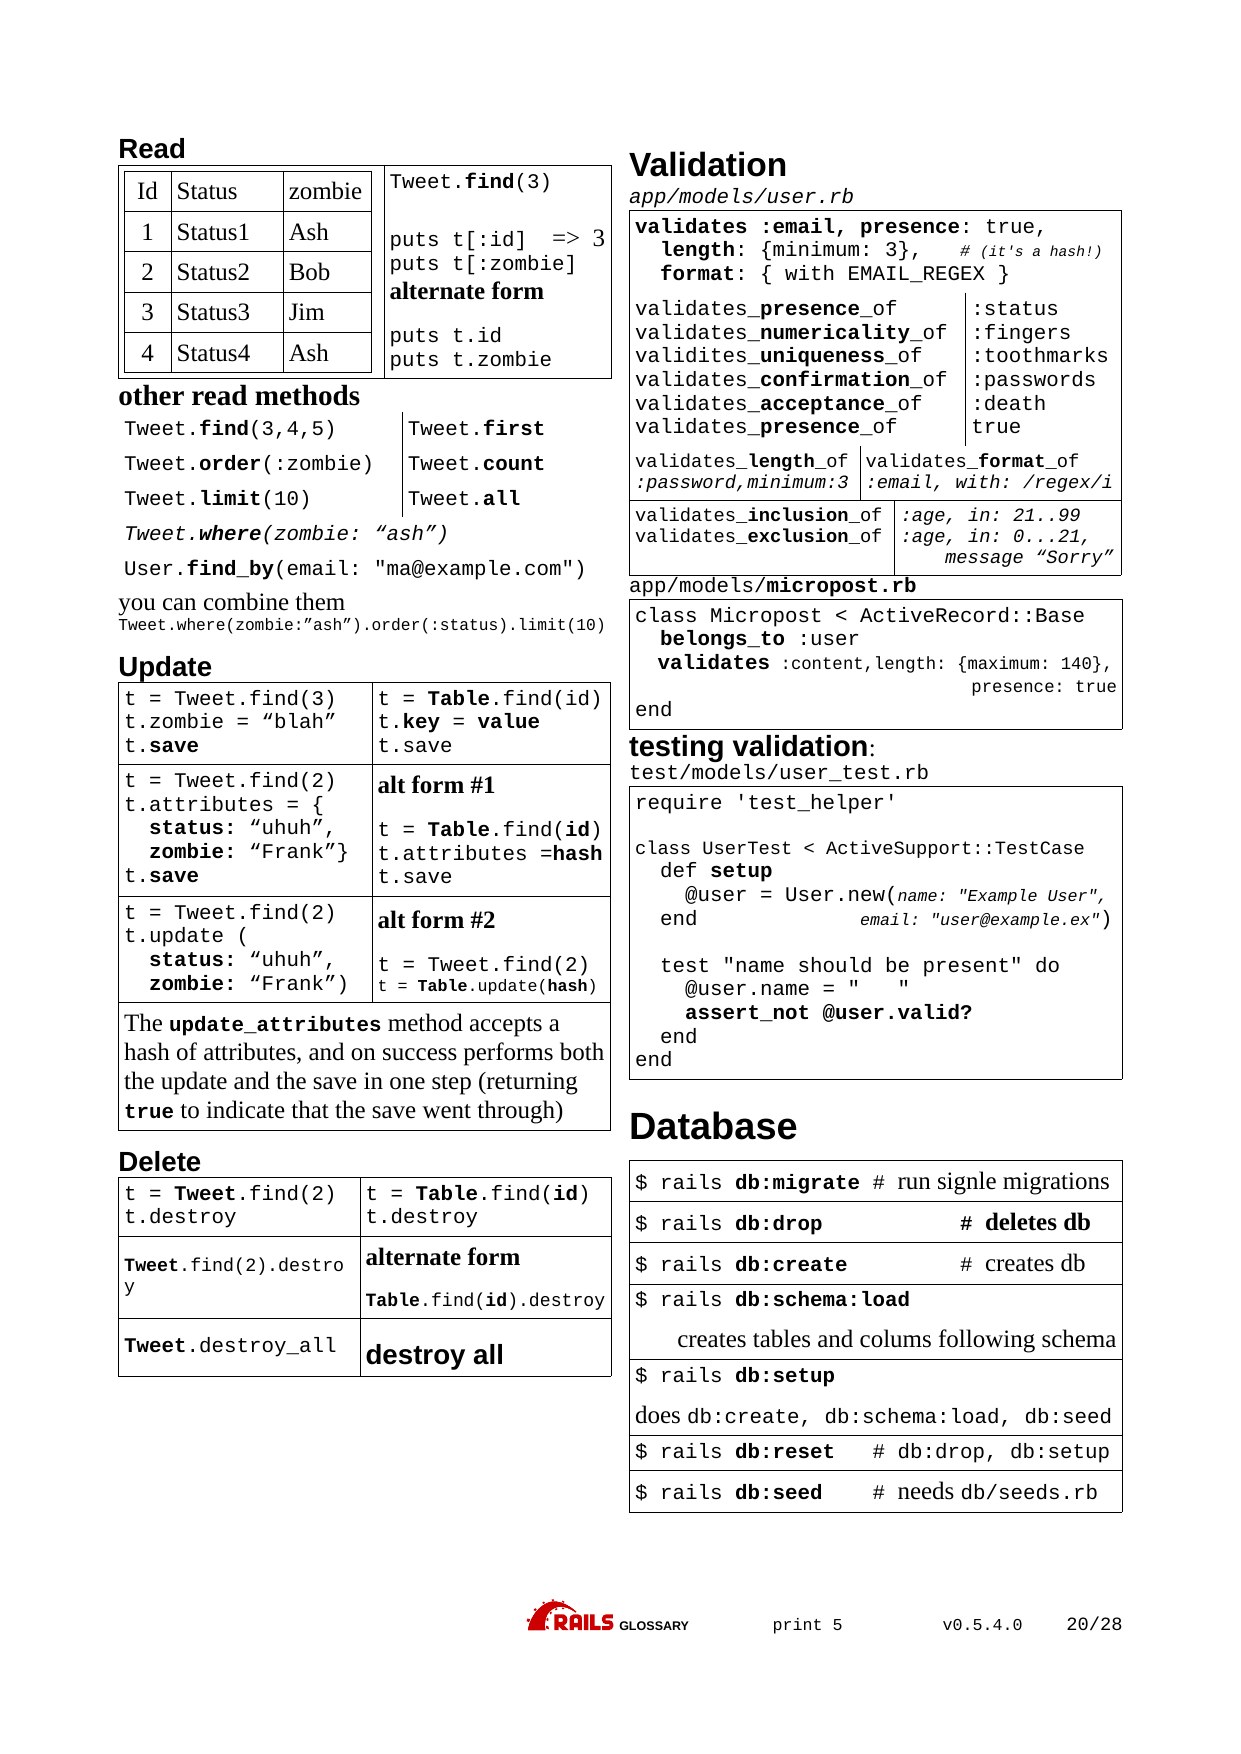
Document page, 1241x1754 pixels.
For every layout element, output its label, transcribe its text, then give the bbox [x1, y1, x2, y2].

table_cell creates tables and colums following schema [630, 1319, 1122, 1359]
text test/models/user_test.rb [629, 762, 1122, 786]
table_cell User.find_by(email: "ma@example.com") [118, 553, 596, 587]
table_cell Tweet.count [403, 447, 596, 482]
table_header t = Tweet.find(2) t.destroy [119, 1178, 360, 1236]
table_cell validates_inclusion_of validates_exclusion_of [630, 501, 894, 575]
table_header $ rails db:migrate # run signle migrations [630, 1161, 1122, 1201]
table_header [119, 166, 384, 378]
table_header require 'test_helper' class UserTest < ActiveSupport::TestCase def setup @user = User.new(name: "Example User", end email: "user@example.ex") test "name should be present" do @user.name = " " assert_not @user.valid? end end [630, 787, 1122, 1079]
table_header t = Table.find(id) t.destroy [361, 1178, 611, 1236]
table_cell Status4 [172, 333, 283, 372]
table_cell alternate form Table.find(id).destroy [361, 1237, 611, 1318]
table_cell 1 [125, 212, 171, 251]
table_cell Tweet.all [403, 482, 596, 517]
table_header Status [172, 172, 283, 211]
table_cell $ rails db:create # creates db [630, 1243, 1122, 1283]
table_header $ rails db:seed # needs db/seeds.rb [630, 1471, 1122, 1512]
text other read methods [118, 379, 611, 412]
text testing validation: [629, 730, 1122, 762]
subtitle Delete [118, 1145, 611, 1177]
table_cell Tweet.order(:zombie) [118, 447, 402, 482]
text you can combine them [118, 587, 611, 616]
table_header t = Table.find(id) t.key = value t.save [373, 683, 610, 764]
subtitle Read [118, 133, 611, 165]
table_header Tweet.find(3) puts t[:id] => 3 puts t[:zombie] alternate form puts t.id puts t.zombie [385, 166, 611, 378]
table_cell $ rails db:schema:load [630, 1285, 1122, 1319]
table_cell validates_format_of :email, with: /regex/i [861, 446, 1121, 500]
subtitle Update [118, 650, 611, 682]
table_header class Micropost < ActiveRecord::Base belongs_to :user validates :content,length: {maximum: 140}, presence: true end [630, 600, 1122, 728]
table_header Tweet.first [403, 412, 596, 447]
table_cell does db:create, db:schema:load, db:seed [630, 1394, 1122, 1435]
table_cell Ash [284, 212, 371, 251]
table_cell Ash [284, 333, 371, 372]
text app/models/user.rb [629, 186, 1122, 210]
text app/models/micropost.rb [629, 575, 1122, 599]
table_cell 4 [125, 333, 171, 372]
table_cell destroy all [361, 1319, 611, 1376]
table_cell Status3 [172, 293, 283, 332]
table_cell Tweet.find(2).destroy [119, 1237, 360, 1318]
table_cell 2 [125, 252, 171, 292]
table_cell $ rails db:drop # deletes db [630, 1202, 1122, 1242]
table_cell $ rails db:setup [630, 1360, 1122, 1394]
table_cell 3 [125, 293, 171, 332]
table_cell Status1 [172, 212, 283, 251]
subtitle Validation [629, 145, 1122, 183]
subtitle Database [629, 1104, 1122, 1147]
table_header Id [125, 172, 171, 211]
table_cell validates_presence_of validates_numericality_of validites_uniqueness_of validates_confirmation_of validates_acceptance_of validates_presence_of [630, 293, 965, 446]
table_header zombie [284, 172, 371, 211]
text Tweet.where(zombie:”ash”).order(:status).limit(10) [118, 616, 611, 635]
table_cell alt form #1 t = Table.find(id) t.attributes =hash t.save [373, 765, 610, 896]
table_cell Status2 [172, 252, 283, 292]
table_cell Tweet.where(zombie: “ash”) [118, 517, 596, 552]
table_cell The update_attributes method accepts a hash of attributes, and on success performs both the update and the save in one step (returning true to indicate that the save went through) [119, 1003, 610, 1130]
table_cell validates_length_of :password,minimum:3 [630, 446, 860, 500]
table_cell Tweet.limit(10) [118, 482, 402, 517]
table_cell Jim [284, 293, 371, 332]
table_header t = Tweet.find(3) t.zombie = “blah” t.save [119, 683, 372, 764]
table_cell :age, in: 21..99 :age, in: 0...21, message “Sorry” [895, 501, 1121, 575]
table_cell Bob [284, 252, 371, 292]
table_cell Tweet.destroy_all [119, 1319, 360, 1376]
table_header validates :email, presence: true, length: {minimum: 3}, # (it's a hash!) format: { with EMAIL_REGEX } [630, 211, 1121, 292]
table_header Tweet.find(3,4,5) [118, 412, 402, 447]
table_cell t = Tweet.find(2) t.attributes = { status: “uhuh”, zombie: “Frank”} t.save [119, 765, 372, 896]
table_cell $ rails db:reset # db:drop, db:setup [630, 1436, 1122, 1470]
table_cell :status :fingers :toothmarks :passwords :death true [966, 293, 1121, 446]
table_cell t = Tweet.find(2) t.update ( status: “uhuh”, zombie: “Frank”) [119, 897, 372, 1002]
table_cell alt form #2 t = Tweet.find(2) t = Table.update(hash) [373, 897, 610, 1002]
